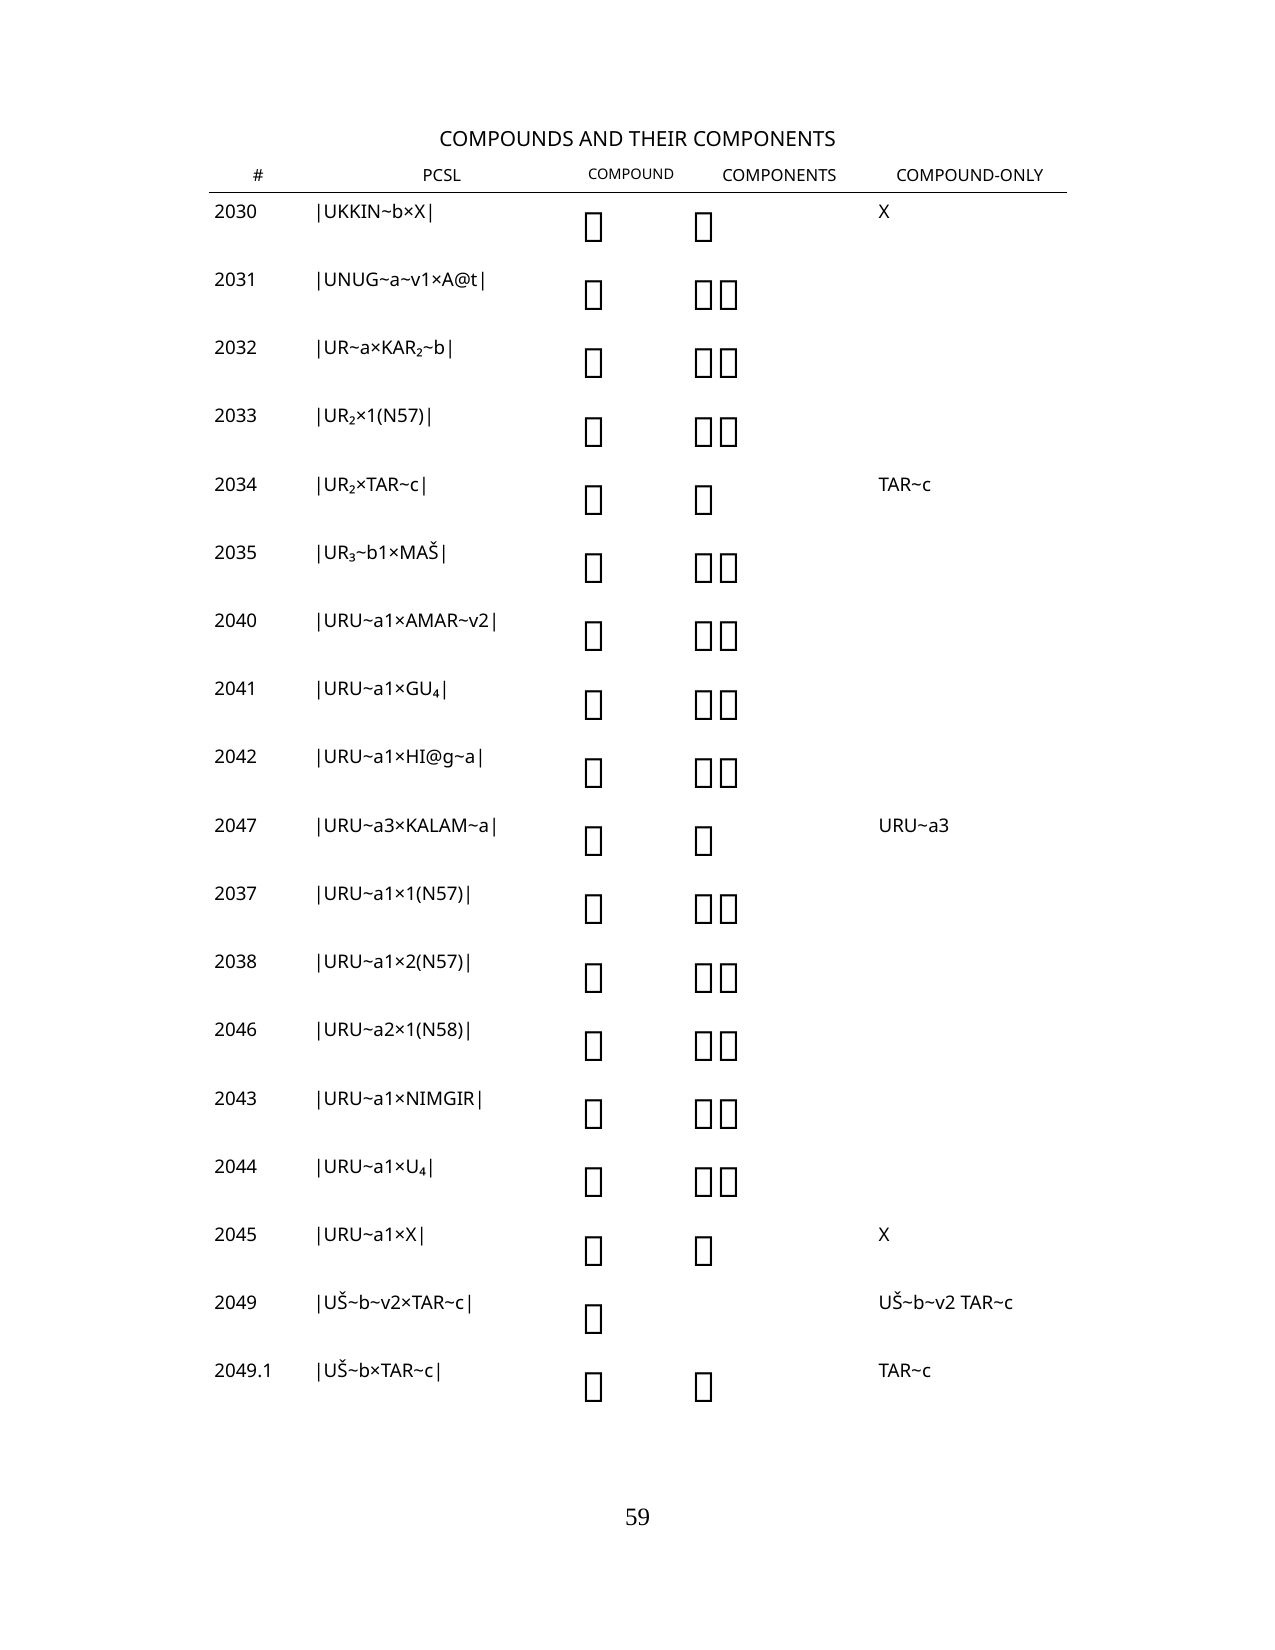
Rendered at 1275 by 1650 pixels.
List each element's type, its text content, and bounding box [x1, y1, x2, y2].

table_cell # [209, 158, 308, 192]
table_cell 2031 [209, 260, 308, 329]
table_cell 2033 [209, 397, 308, 465]
table_cell 𒫐 [686, 1216, 872, 1284]
table_cell |URU~a1×NIMGIR| [308, 1079, 576, 1147]
table_cell [873, 329, 1067, 397]
table_cell 𒺋 [576, 670, 686, 738]
table_cell 𒺄 [576, 465, 686, 533]
table_cell [873, 738, 1067, 806]
table_cell [873, 533, 1067, 602]
table_cell TAR~c [873, 465, 1067, 533]
table_cell 𒫐𒠵 [686, 670, 872, 738]
table_cell 𒺁 [576, 260, 686, 329]
table_cell [873, 397, 1067, 465]
table_cell |URU~a1×HI@g~a| [308, 738, 576, 806]
table_cell 𒪶𒛨 [686, 260, 872, 329]
table_cell |URU~a1×GU₄| [308, 670, 576, 738]
table_cell 𒫐𒡖 [686, 738, 872, 806]
table_cell |UR₃~b1×MAŠ| [308, 533, 576, 602]
table_cell 𒪾 [686, 465, 872, 533]
table_cell 𒫐𒥭 [686, 1079, 872, 1147]
table_cell 𒫐𒗚 [686, 875, 872, 943]
table_cell [873, 602, 1067, 670]
table_cell 2034 [209, 465, 308, 533]
table_cell 𒪺𒢔 [686, 329, 872, 397]
table_cell [873, 875, 1067, 943]
table_cell 2043 [209, 1079, 308, 1147]
table_cell |URU~a1×X| [308, 1216, 576, 1284]
table_cell 𒪾𒗚 [686, 397, 872, 465]
table_cell 2049 [209, 1284, 308, 1352]
table_cell 𒺔 [576, 1352, 686, 1420]
table_cell 𒺓 [576, 1284, 686, 1352]
table_cell 𒺂 [576, 329, 686, 397]
table_cell [873, 1011, 1067, 1079]
table_cell 𒫃𒤏 [686, 533, 872, 602]
table_cell 𒫒𒗛 [686, 1011, 872, 1079]
table_cell 2045 [209, 1216, 308, 1284]
table_cell 2049.1 [209, 1352, 308, 1420]
table_cell |URU~a1×2(N57)| [308, 943, 576, 1011]
table_cell PCSL [308, 158, 576, 192]
table_cell UŠ~b~v2 TAR~c [873, 1284, 1067, 1352]
table_cell 𒢌 [686, 806, 872, 874]
table_cell [873, 1148, 1067, 1216]
table_cell 𒺈 [576, 943, 686, 1011]
table_cell 2035 [209, 533, 308, 602]
table_cell |UR~a×KAR₂~b| [308, 329, 576, 397]
table_cell |UŠ~b×TAR~c| [308, 1352, 576, 1420]
table_cell 𒺎 [576, 1148, 686, 1216]
table_cell 𒺑 [576, 806, 686, 874]
table_cell |UKKIN~b×X| [308, 193, 576, 260]
table_cell COMPOUND [576, 158, 686, 192]
table_cell 𒺊 [576, 602, 686, 670]
table_cell |UR₂×TAR~c| [308, 465, 576, 533]
table_cell 𒫐𒪏 [686, 1148, 872, 1216]
table_cell 2047 [209, 806, 308, 874]
table_cell 𒺐 [576, 1011, 686, 1079]
table_cell TAR~c [873, 1352, 1067, 1420]
table_cell [873, 943, 1067, 1011]
table_cell [686, 1284, 872, 1352]
table_cell 𒺍 [576, 1079, 686, 1147]
table_cell 𒺀 [576, 193, 686, 260]
table_cell [873, 670, 1067, 738]
table_cell |URU~a1×1(N57)| [308, 875, 576, 943]
table_cell COMPONENTS [686, 158, 872, 192]
table_cell 𒫐𒜍 [686, 602, 872, 670]
table_cell 2037 [209, 875, 308, 943]
table_cell 2042 [209, 738, 308, 806]
table_cell 𒺇 [576, 875, 686, 943]
table_cell URU~a3 [873, 806, 1067, 874]
table_cell 𒪬 [686, 193, 872, 260]
table_cell 2030 [209, 193, 308, 260]
table_cell 2038 [209, 943, 308, 1011]
table_cell |UNUG~a~v1×A@t| [308, 260, 576, 329]
table_cell 𒺏 [576, 1216, 686, 1284]
table_cell |UŠ~b~v2×TAR~c| [308, 1284, 576, 1352]
table_cell |URU~a3×KALAM~a| [308, 806, 576, 874]
table_cell 𒫐𒘐 [686, 943, 872, 1011]
table_cell X [873, 193, 1067, 260]
table_cell |URU~a1×U₄| [308, 1148, 576, 1216]
table_cell 2041 [209, 670, 308, 738]
table_cell 𒺃 [576, 397, 686, 465]
table_cell [873, 260, 1067, 329]
table_cell [873, 1079, 1067, 1147]
table_cell 𒺅 [576, 533, 686, 602]
table_cell 2040 [209, 602, 308, 670]
table_cell 𒺌 [576, 738, 686, 806]
table_cell |URU~a2×1(N58)| [308, 1011, 576, 1079]
table_cell 2044 [209, 1148, 308, 1216]
table_cell 2046 [209, 1011, 308, 1079]
table_cell COMPOUND-ONLY [873, 158, 1067, 192]
table_cell X [873, 1216, 1067, 1284]
table_cell 𒫠 [686, 1352, 872, 1420]
table_header COMPOUNDS AND THEIR COMPONENTS [209, 118, 1067, 158]
table_cell |URU~a1×AMAR~v2| [308, 602, 576, 670]
table_cell 2032 [209, 329, 308, 397]
table_cell |UR₂×1(N57)| [308, 397, 576, 465]
